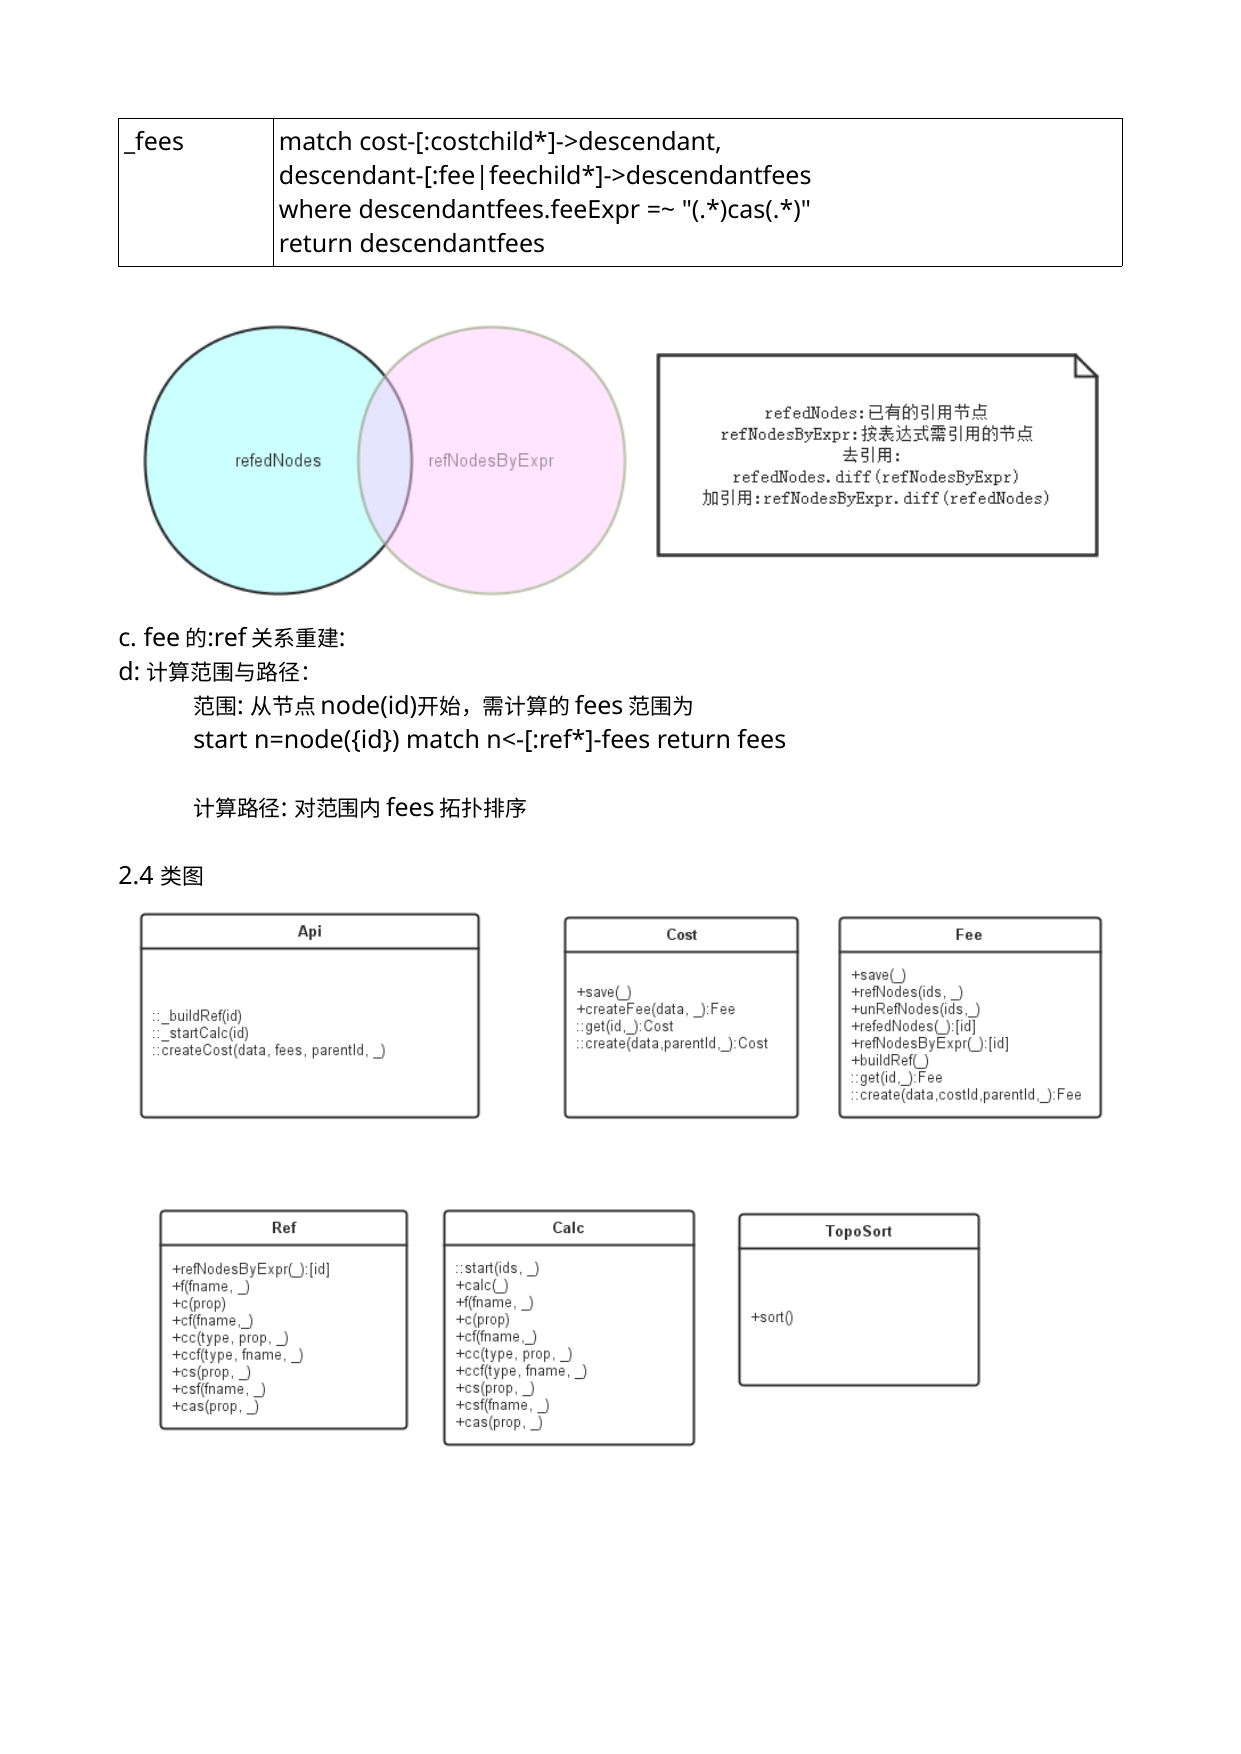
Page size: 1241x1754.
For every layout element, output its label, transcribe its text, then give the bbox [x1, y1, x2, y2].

picture [118, 300, 1123, 620]
text 2.4 类图 [118, 858, 1122, 892]
text d: 计算范围与路径： [118, 654, 1122, 688]
table_cell _fees [119, 119, 273, 266]
text 计算路径: 对范围内fees拓扑排序 [118, 790, 1122, 824]
text start n=node({id}) match n<-[:ref*]-fees return fees [118, 722, 1122, 756]
text c. fee的:ref关系重建: [118, 620, 1122, 654]
picture [118, 892, 1123, 1467]
table_cell match cost-[:costchild*]->descendant, descendant-[:fee|feechild*]->descendantfees where descendantfees.feeExpr =~ "(.*)cas(.*)" return descendantfees [274, 119, 1122, 266]
text 范围: 从节点node(id)开始，需计算的fees范围为 [118, 688, 1122, 722]
